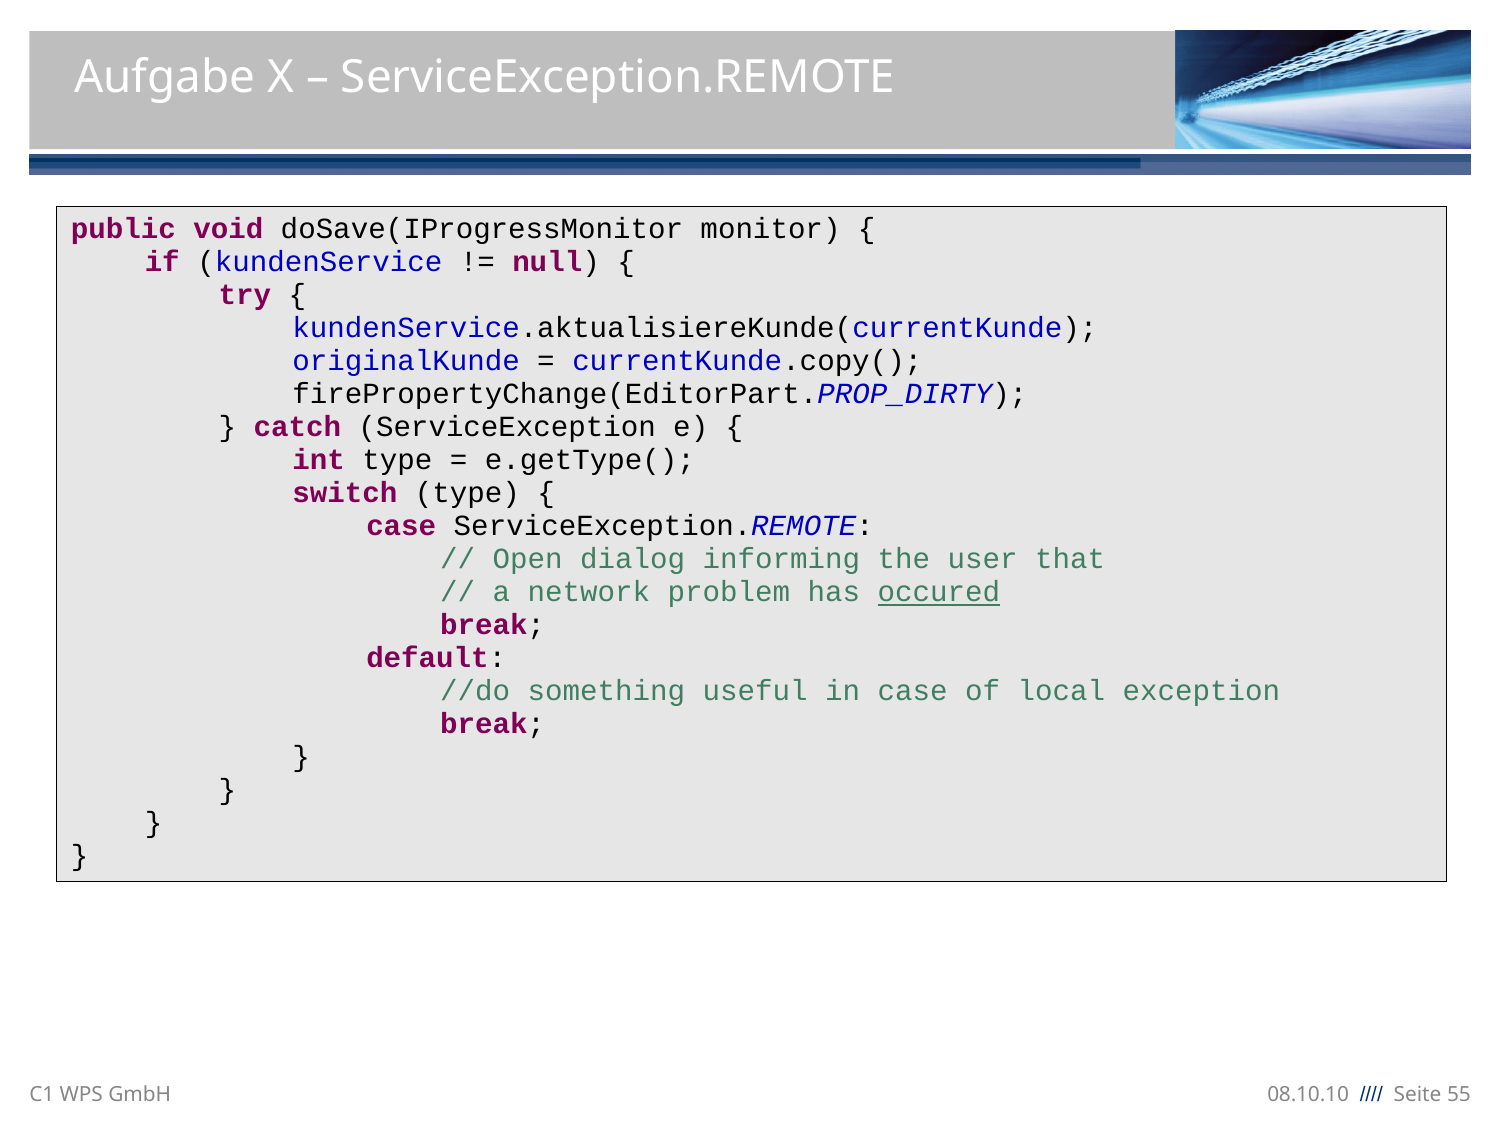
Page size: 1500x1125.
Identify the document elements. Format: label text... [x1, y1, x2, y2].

picture [1175, 30, 1471, 149]
text_box public void doSave(IProgressMonitor monitor) { if (kundenService != null) { try { kundenService.aktualisiereKunde(currentKunde); originalKunde = currentKunde.copy(); firePropertyChange(EditorPart.PROP_DIRTY); } catch (ServiceException e) { int type = e.getType(); switch (type) { case ServiceException.REMOTE: // Open dialog informing the user that // a network problem has occured break; default: //do something useful in case of local exception break; } } } } [56, 206, 1447, 882]
title Aufgabe X – ServiceException.REMOTE [29, 31, 1176, 150]
picture [29, 154, 1471, 175]
